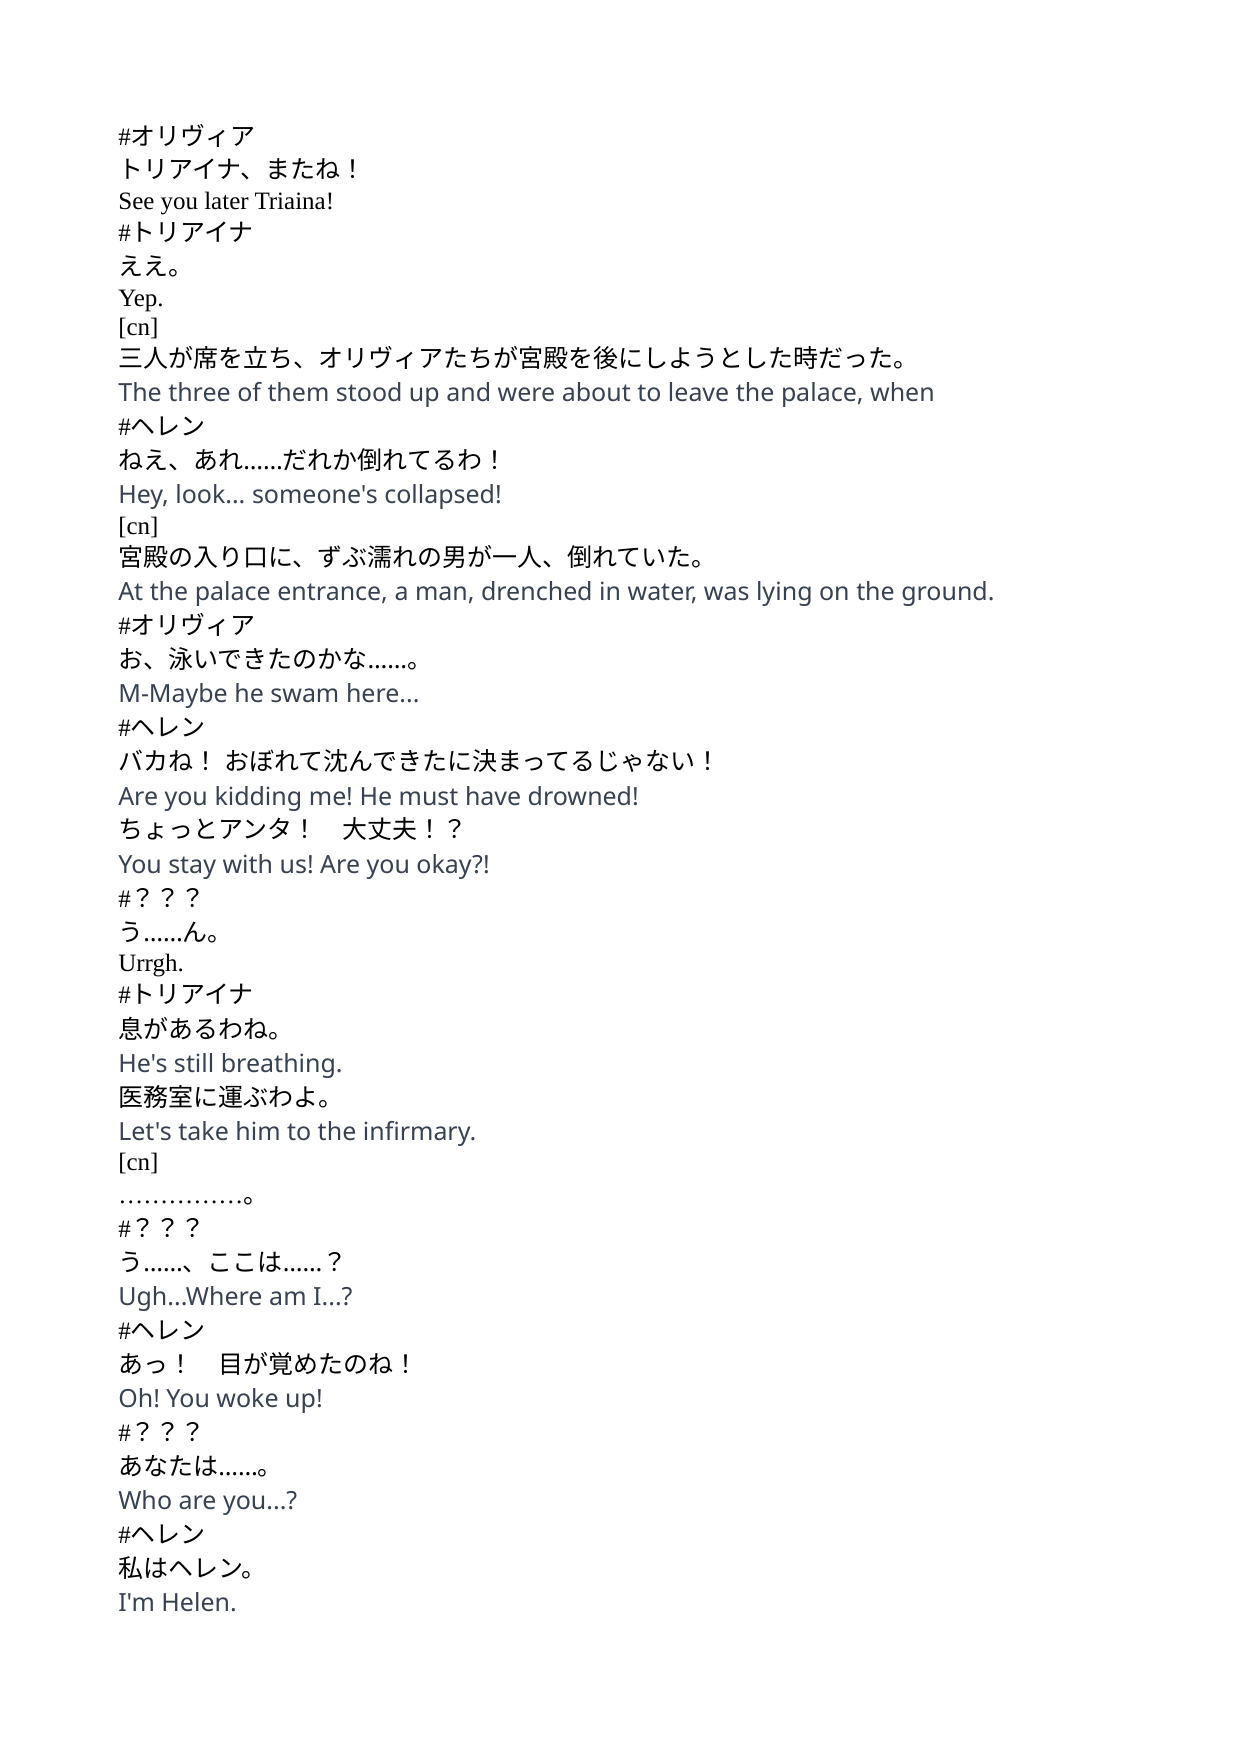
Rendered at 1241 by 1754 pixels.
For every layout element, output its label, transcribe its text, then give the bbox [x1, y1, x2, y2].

text You stay with us! Are you okay?! [118, 846, 1122, 880]
text 息があるわね。 [118, 1011, 1122, 1045]
text Hey, look... someone's collapsed! [118, 477, 1122, 511]
text #？？？ [118, 1415, 1122, 1449]
text #ヘレン [118, 1517, 1122, 1551]
text 私はヘレン。 [118, 1551, 1122, 1585]
text #ヘレン [118, 710, 1122, 744]
text トリアイナ、またね！ [118, 152, 1122, 186]
text #？？？ [118, 880, 1122, 914]
text あなたは……。 [118, 1449, 1122, 1483]
text お、泳いできたのかな……。 [118, 642, 1122, 676]
text Are you kidding me! He must have drowned! [118, 778, 1122, 812]
text 宮殿の入り口に、ずぶ濡れの男が一人、倒れていた。 [118, 540, 1122, 574]
text I'm Helen. [118, 1585, 1122, 1619]
text #ヘレン [118, 1312, 1122, 1347]
text The three of them stood up and were about to leave the palace, when #ヘレン [118, 375, 1122, 443]
text Who are you...? [118, 1483, 1122, 1517]
text Ugh...Where am I...? [118, 1278, 1122, 1312]
text う……、ここは……？ [118, 1244, 1122, 1278]
text Urrgh. [118, 948, 1122, 977]
text M-Maybe he swam here... [118, 676, 1122, 710]
text ええ。 [118, 249, 1122, 283]
text 三人が席を立ち、オリヴィアたちが宮殿を後にしようとした時だった。 [118, 341, 1122, 375]
text [cn] [118, 511, 1122, 540]
text う……ん。 [118, 914, 1122, 948]
text See you later Triaina! [118, 186, 1122, 215]
text #トリアイナ [118, 977, 1122, 1011]
text [cn] [118, 1147, 1122, 1176]
text He's still breathing. [118, 1045, 1122, 1079]
text #？？？ [118, 1210, 1122, 1244]
text バカね！ おぼれて沈んできたに決まってるじゃない！ [118, 744, 1122, 778]
text Let's take him to the infirmary. [118, 1113, 1122, 1147]
text 医務室に運ぶわよ。 [118, 1079, 1122, 1113]
text ちょっとアンタ！ 大丈夫！？ [118, 812, 1122, 846]
text Yep. [118, 283, 1122, 312]
text At the palace entrance, a man, drenched in water, was lying on the ground. [118, 574, 1122, 608]
text あっ！ 目が覚めたのね！ [118, 1347, 1122, 1381]
text ……………。 [118, 1176, 1122, 1210]
text #オリヴィア [118, 118, 1122, 152]
text [cn] [118, 312, 1122, 341]
text #オリヴィア [118, 608, 1122, 642]
text #トリアイナ [118, 215, 1122, 249]
text ねえ、あれ……だれか倒れてるわ！ [118, 443, 1122, 477]
text Oh! You woke up! [118, 1381, 1122, 1415]
